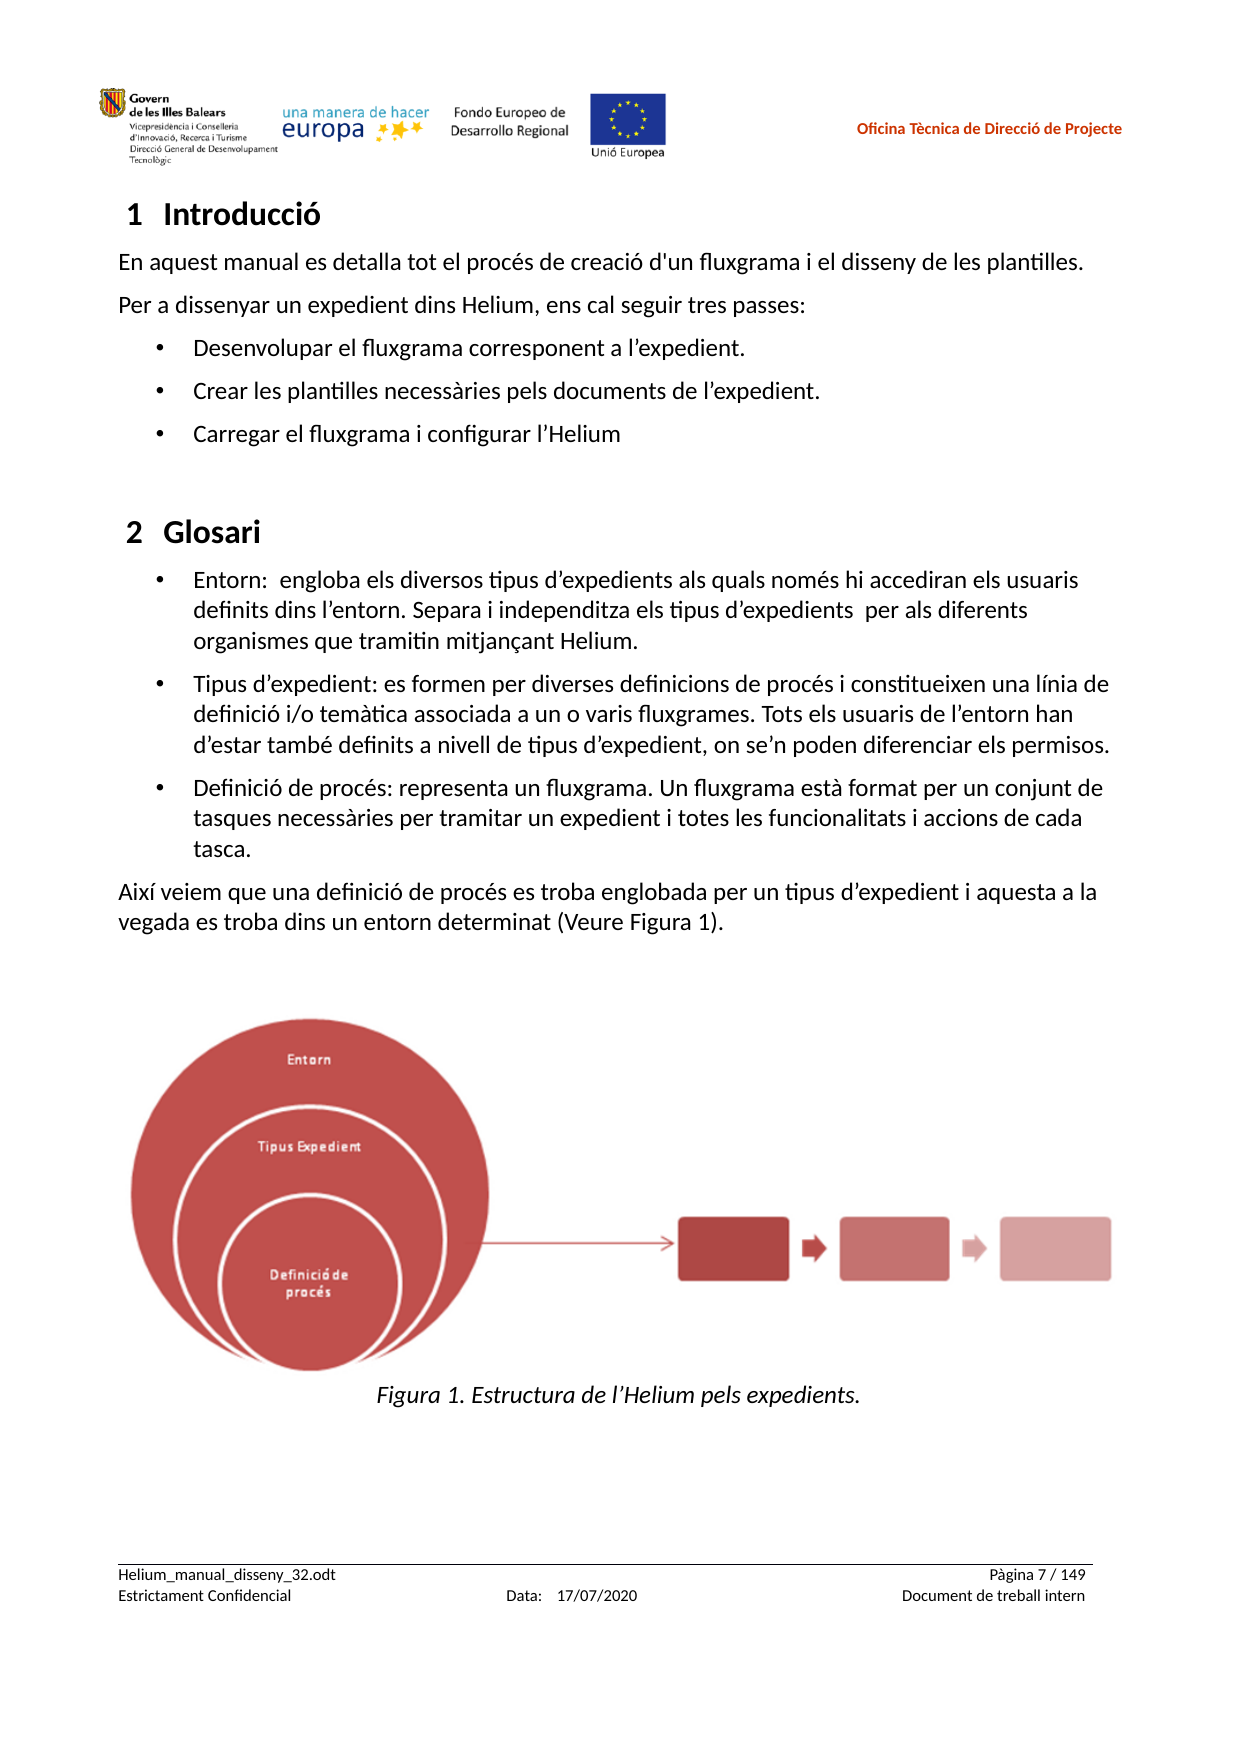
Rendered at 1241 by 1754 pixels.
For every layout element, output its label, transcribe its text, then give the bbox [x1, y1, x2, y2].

picture [118, 1005, 1123, 1380]
text En aquest manual es detalla tot el procés de creació d'un fluxgrama i el disseny de les plantilles. [118, 246, 1122, 277]
subtitle Introducció [118, 193, 1122, 234]
list Entorn: engloba els diversos tipus d’expedients als quals només hi accediran els usuaris definits dins l’entorn. Separa i independitza els tipus d’expedients per als diferents organismes que tramitin mitjançant Helium. [156, 564, 1122, 655]
text Figura 1. Estructura de l’Helium pels expedients. [118, 1380, 1122, 1410]
list Crear les plantilles necessàries pels documents de l’expedient. [156, 375, 1122, 406]
subtitle Glosari [118, 510, 1122, 551]
list Tipus d’expedient: es formen per diverses definicions de procés i constitueixen una línia de definició i/o temàtica associada a un o varis fluxgrames. Tots els usuaris de l’entorn han d’estar també definits a nivell de tipus d’expedient, on se’n poden diferenciar els permisos. [156, 668, 1122, 759]
list Carregar el fluxgrama i configurar l’Helium [156, 418, 1122, 449]
list Desenvolupar el fluxgrama corresponent a l’expedient. [156, 332, 1122, 363]
picture [99, 87, 668, 166]
text Així veiem que una definició de procés es troba englobada per un tipus d’expedient i aquesta a la vegada es troba dins un entorn determinat (Veure Figura 1). [118, 876, 1122, 937]
text Per a dissenyar un expedient dins Helium, ens cal seguir tres passes: [118, 289, 1122, 320]
list Definició de procés: representa un fluxgrama. Un fluxgrama està format per un conjunt de tasques necessàries per tramitar un expedient i totes les funcionalitats i accions de cada tasca. [156, 772, 1122, 863]
